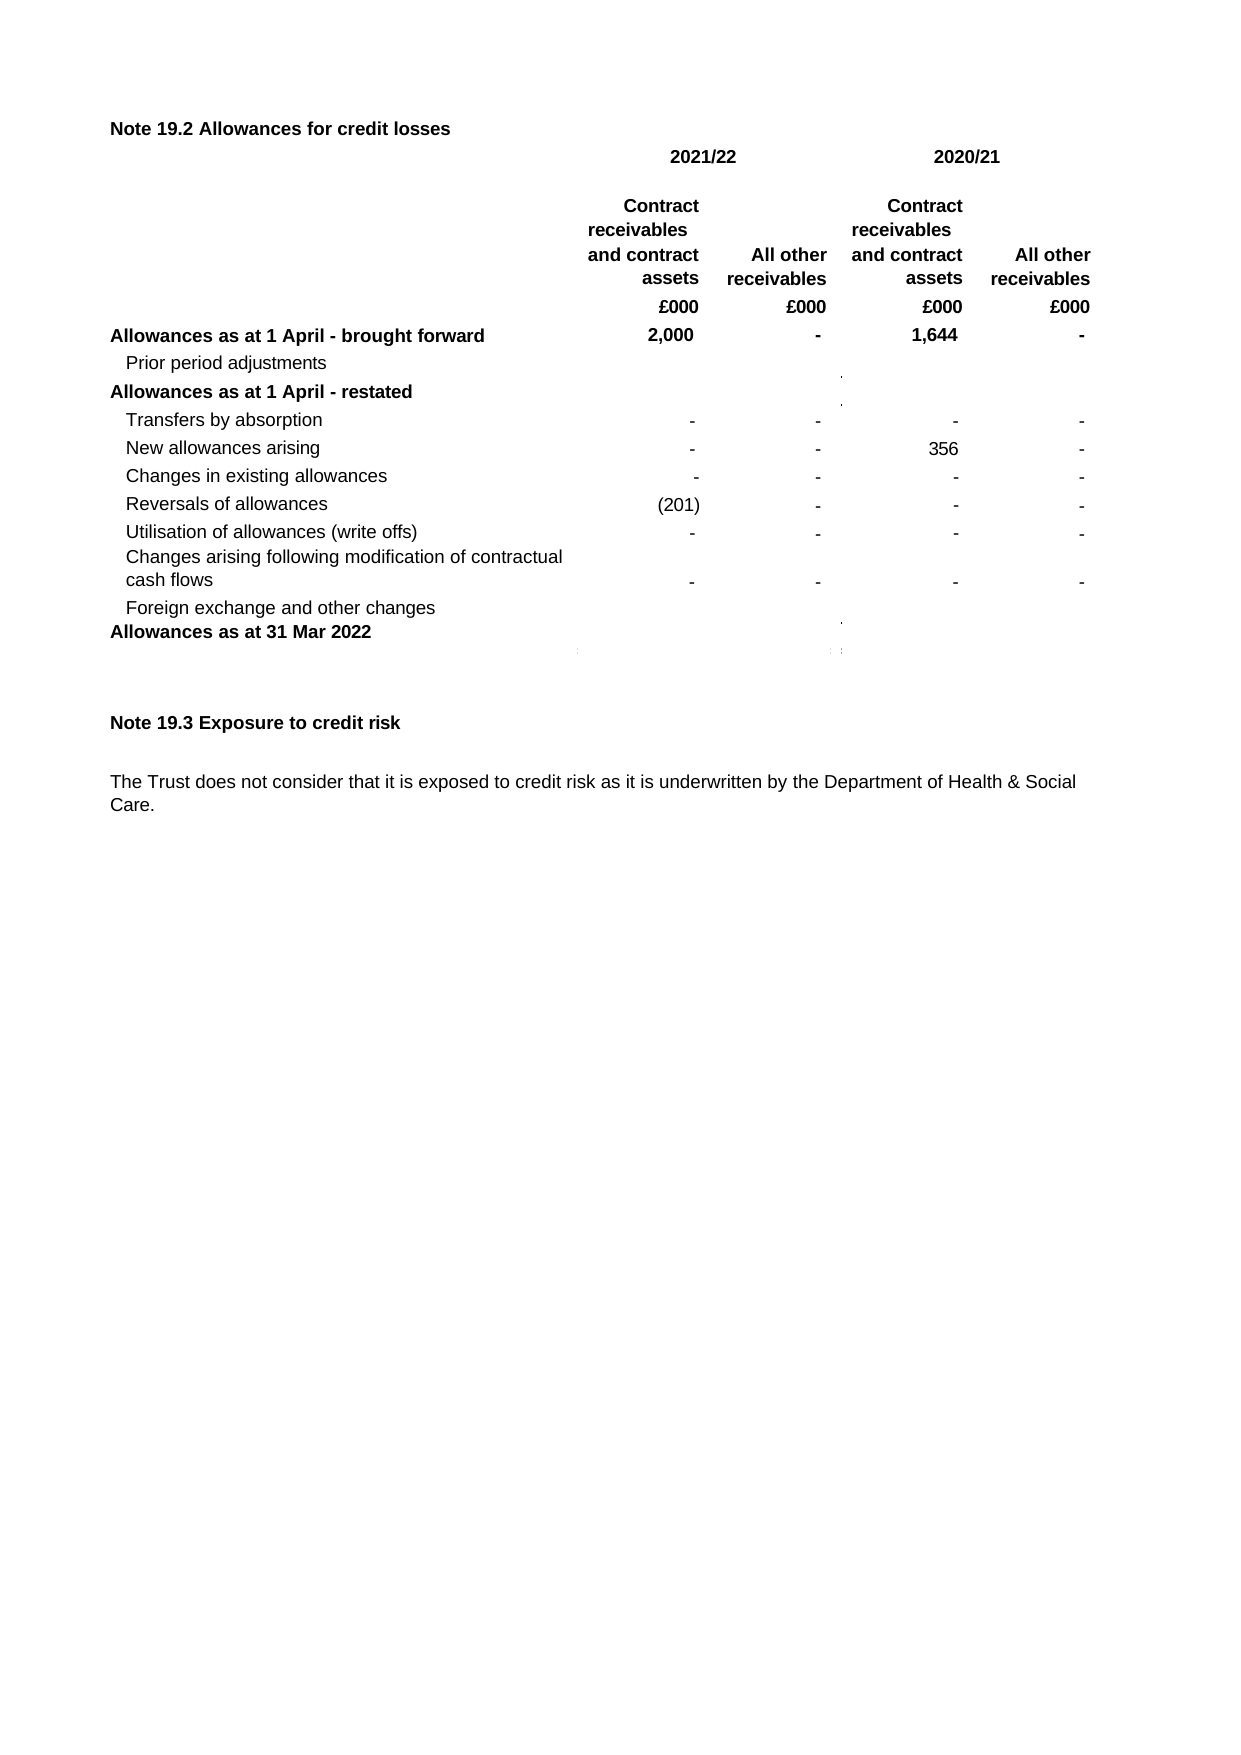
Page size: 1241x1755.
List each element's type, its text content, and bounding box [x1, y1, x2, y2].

text - [1078, 438, 1087, 459]
text Prior period adjustments [126, 352, 567, 374]
text Foreign exchange and other changes [126, 596, 567, 618]
text - [654, 410, 695, 431]
text - [815, 523, 823, 544]
text 2021/22 [670, 146, 740, 168]
text £000 2,000 [648, 289, 703, 345]
text Changes arising following modification of contractual cash flows [126, 546, 567, 590]
text assets [906, 267, 966, 289]
text 2020/21 [934, 146, 1004, 168]
text Note 19.2 Allowances for credit losses [110, 118, 455, 140]
text Allowances as at 1 April - brought forward [110, 324, 567, 346]
text - [925, 466, 959, 487]
text - [815, 410, 823, 431]
text The Trust does not consider that it is exposed to credit risk as it is underwritten by the Department of Health & Social Care. [110, 771, 1082, 815]
text Changes in existing allowances Reversals of allowances [126, 465, 465, 514]
text - [925, 522, 959, 544]
text - [1078, 523, 1087, 544]
text Allowances as at 31 Mar 2022 [110, 621, 567, 643]
text - [815, 438, 823, 459]
text - [1078, 571, 1087, 593]
text - [1078, 466, 1087, 488]
text - 356 [927, 410, 959, 459]
text £000 1,644 [911, 295, 966, 345]
text - [689, 571, 697, 593]
text £000 [986, 296, 1091, 317]
text £000 [722, 296, 827, 317]
text - [1078, 410, 1087, 431]
text - [722, 324, 821, 345]
text assets [642, 267, 703, 289]
text - [815, 494, 823, 516]
text Utilisation of allowances (write offs) [126, 521, 567, 542]
text All other receivables [724, 244, 827, 290]
text - [815, 571, 823, 593]
text Transfers by absorption New allowances arising [126, 409, 355, 458]
text - [925, 494, 959, 516]
text - [952, 571, 961, 593]
text - (201) [656, 466, 700, 516]
text Contract receivables and contract [851, 195, 964, 265]
text Allowances as at 1 April - restated [110, 381, 567, 402]
text - [654, 522, 695, 544]
text - [815, 466, 823, 488]
text - [986, 324, 1085, 345]
text Contract receivables and contract [588, 195, 701, 265]
text - [654, 438, 695, 459]
text Note 19.3 Exposure to credit risk [110, 712, 404, 733]
text - [1078, 494, 1087, 516]
text All other receivables [988, 244, 1091, 290]
